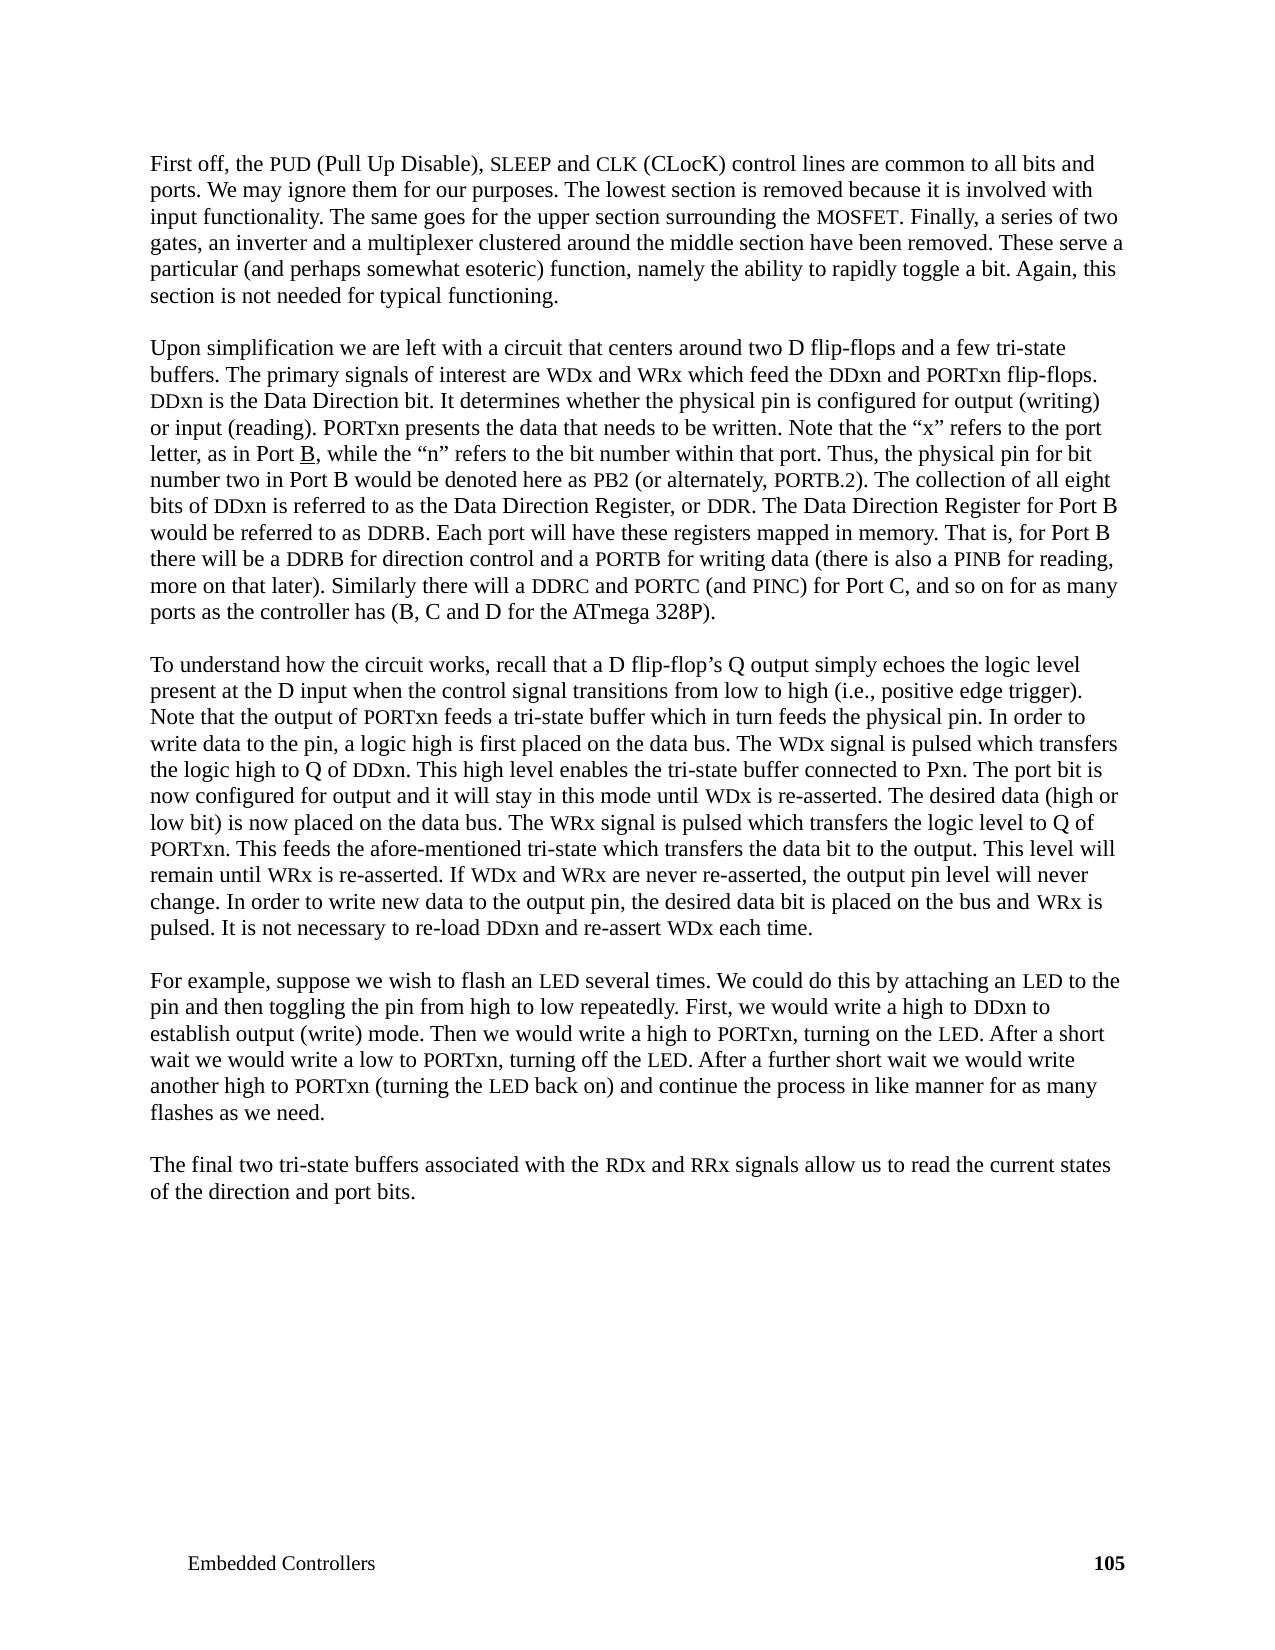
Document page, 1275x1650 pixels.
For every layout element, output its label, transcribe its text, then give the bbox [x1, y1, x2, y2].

subtitle Upon simplification we are left with a circuit that centers around two D flip-flops and a few tri-state buffers. The primary signals of interest are WDx and WRx which feed the DDxn and PORTxn flip-flops. DDxn is the Data Direction bit. It determines whether the physical pin is configured for output (writing) or input (reading). PORTxn presents the data that needs to be written. Note that the “x” refers to the port letter, as in Port B, while the “n” refers to the bit number within that port. Thus, the physical pin for bit number two in Port B would be denoted here as PB2 (or alternately, PORTB.2). The collection of all eight bits of DDxn is referred to as the Data Direction Register, or DDR. The Data Direction Register for Port B would be referred to as DDRB. Each port will have these registers mapped in memory. That is, for Port B there will be a DDRB for direction control and a PORTB for writing data (there is also a PINB for reading, more on that later). Similarly there will a DDRC and PORTC (and PINC) for Port C, and so on for as many ports as the controller has (B, C and D for the ATmega 328P). [150, 334, 1125, 624]
subtitle To understand how the circuit works, recall that a D flip-flop’s Q output simply echoes the logic level present at the D input when the control signal transitions from low to high (i.e., positive edge trigger). Note that the output of PORTxn feeds a tri-state buffer which in turn feeds the physical pin. In order to write data to the pin, a logic high is first placed on the data bus. The WDx signal is pulsed which transfers the logic high to Q of DDxn. This high level enables the tri-state buffer connected to Pxn. The port bit is now configured for output and it will stay in this mode until WDx is re-asserted. The desired data (high or low bit) is now placed on the data bus. The WRx signal is pulsed which transfers the logic level to Q of PORTxn. This feeds the afore-mentioned tri-state which transfers the data bit to the output. This level will remain until WRx is re-asserted. If WDx and WRx are never re-asserted, the output pin level will never change. In order to write new data to the output pin, the desired data bit is placed on the bus and WRx is pulsed. It is not necessary to re-load DDxn and re-assert WDx each time. [150, 651, 1125, 941]
subtitle First off, the PUD (Pull Up Disable), SLEEP and CLK (CLocK) control lines are common to all bits and ports. We may ignore them for our purposes. The lowest section is removed because it is involved with input functionality. The same goes for the upper section surrounding the MOSFET. Finally, a series of two gates, an inverter and a multiplexer clustered around the middle section have been removed. These serve a particular (and perhaps somewhat esoteric) function, namely the ability to rapidly toggle a bit. Again, this section is not needed for typical functioning. [150, 150, 1125, 308]
subtitle For example, suppose we wish to flash an LED several times. We could do this by attaching an LED to the pin and then toggling the pin from high to low repeatedly. First, we would write a high to DDxn to establish output (write) mode. Then we would write a high to PORTxn, turning on the LED. After a short wait we would write a low to PORTxn, turning off the LED. After a further short wait we would write another high to PORTxn (turning the LED back on) and continue the process in like manner for as many flashes as we need. [150, 967, 1125, 1125]
subtitle The final two tri-state buffers associated with the RDx and RRx signals allow us to read the current states of the direction and port bits. [150, 1151, 1125, 1204]
